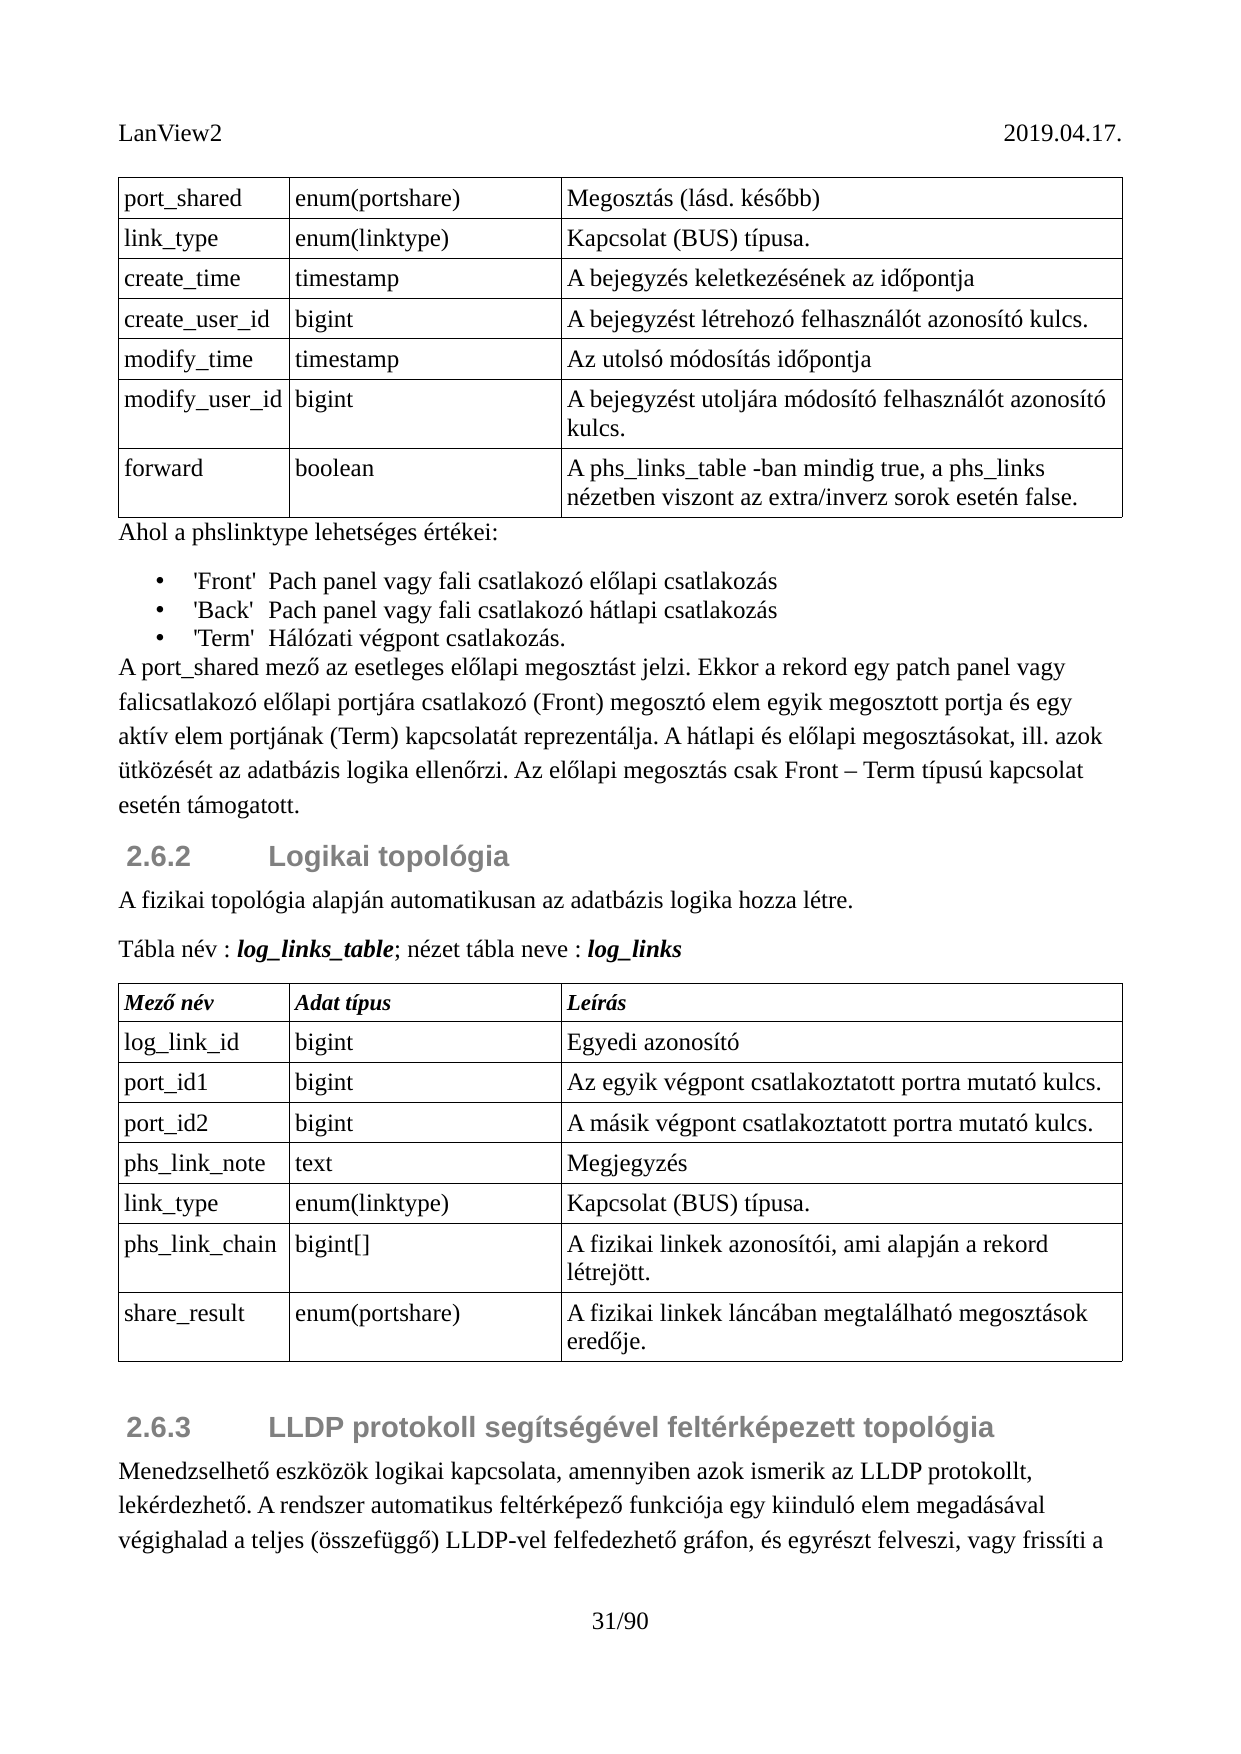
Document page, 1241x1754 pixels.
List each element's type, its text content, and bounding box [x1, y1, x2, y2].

list 'Term' Hálózati végpont csatlakozás. [156, 623, 1122, 652]
subtitle LLDP protokoll segítségével feltérképezett topológia [118, 1410, 1122, 1444]
table_cell enum(linktype) [290, 219, 561, 258]
table_cell timestamp [290, 339, 561, 379]
table_cell port_shared [119, 178, 289, 217]
table_header Leírás [562, 984, 1122, 1021]
table_cell bigint [290, 1103, 561, 1142]
text Menedzselhető eszközök logikai kapcsolata, amennyiben azok ismerik az LLDP protokollt, lekérdezhető. A rendszer automatikus feltérképező funkciója egy kiinduló elem megadásával végighalad a teljes (összefüggő) LLDP-vel felfedezhető gráfon, és egyrészt felveszi, vagy frissíti a [118, 1456, 1122, 1554]
table_cell Kapcsolat (BUS) típusa. [562, 219, 1122, 258]
table_cell A fizikai linkek azonosítói, ami alapján a rekord létrejött. [562, 1224, 1122, 1292]
table_cell bigint [290, 1022, 561, 1062]
table_cell text [290, 1143, 561, 1182]
table_cell create_time [119, 259, 289, 298]
table_cell bigint [290, 380, 561, 448]
text Ahol a phslinktype lehetséges értékei: [118, 518, 1122, 546]
table_cell Egyedi azonosító [562, 1022, 1122, 1062]
table_cell port_id2 [119, 1103, 289, 1142]
table_cell Az egyik végpont csatlakoztatott portra mutató kulcs. [562, 1063, 1122, 1102]
table_cell A bejegyzés keletkezésének az időpontja [562, 259, 1122, 298]
table_cell create_user_id [119, 299, 289, 338]
table_cell A bejegyzést utoljára módosító felhasználót azonosító kulcs. [562, 380, 1122, 448]
table_cell Kapcsolat (BUS) típusa. [562, 1184, 1122, 1223]
table_cell enum(portshare) [290, 178, 561, 217]
table_cell bigint[] [290, 1224, 561, 1292]
table_cell bigint [290, 1063, 561, 1102]
table_cell modify_user_id [119, 380, 289, 448]
table_cell Az utolsó módosítás időpontja [562, 339, 1122, 379]
table_cell A phs_links_table -ban mindig true, a phs_links nézetben viszont az extra/inverz sorok esetén false. [562, 449, 1122, 517]
table_header Mező név [119, 984, 289, 1021]
table_cell A fizikai linkek láncában megtalálható megosztások eredője. [562, 1293, 1122, 1361]
table_cell A másik végpont csatlakoztatott portra mutató kulcs. [562, 1103, 1122, 1142]
table_cell phs_link_chain [119, 1224, 289, 1292]
table_cell timestamp [290, 259, 561, 298]
table_cell phs_link_note [119, 1143, 289, 1182]
table_cell link_type [119, 219, 289, 258]
table_cell modify_time [119, 339, 289, 379]
table_cell share_result [119, 1293, 289, 1361]
text A fizikai topológia alapján automatikusan az adatbázis logika hozza létre. [118, 885, 1122, 914]
table_cell Megosztás (lásd. később) [562, 178, 1122, 217]
table_cell port_id1 [119, 1063, 289, 1102]
table_cell link_type [119, 1184, 289, 1223]
list 'Front' Pach panel vagy fali csatlakozó előlapi csatlakozás [156, 566, 1122, 595]
table_cell Megjegyzés [562, 1143, 1122, 1182]
table_header Adat típus [290, 984, 561, 1021]
subtitle Logikai topológia [118, 839, 1122, 873]
table_cell A bejegyzést létrehozó felhasználót azonosító kulcs. [562, 299, 1122, 338]
text Tábla név : log_links_table; nézet tábla neve : log_links [118, 934, 1122, 963]
table_cell enum(portshare) [290, 1293, 561, 1361]
table_cell forward [119, 449, 289, 517]
text A port_shared mező az esetleges előlapi megosztást jelzi. Ekkor a rekord egy patch panel vagy falicsatlakozó előlapi portjára csatlakozó (Front) megosztó elem egyik megosztott portja és egy aktív elem portjának (Term) kapcsolatát reprezentálja. A hátlapi és előlapi megosztásokat, ill. azok ütközését az adatbázis logika ellenőrzi. Az előlapi megosztás csak Front – Term típusú kapcsolat esetén támogatott. [118, 652, 1122, 819]
table_cell enum(linktype) [290, 1184, 561, 1223]
table_cell log_link_id [119, 1022, 289, 1062]
table_cell boolean [290, 449, 561, 517]
table_cell bigint [290, 299, 561, 338]
list 'Back' Pach panel vagy fali csatlakozó hátlapi csatlakozás [156, 595, 1122, 623]
